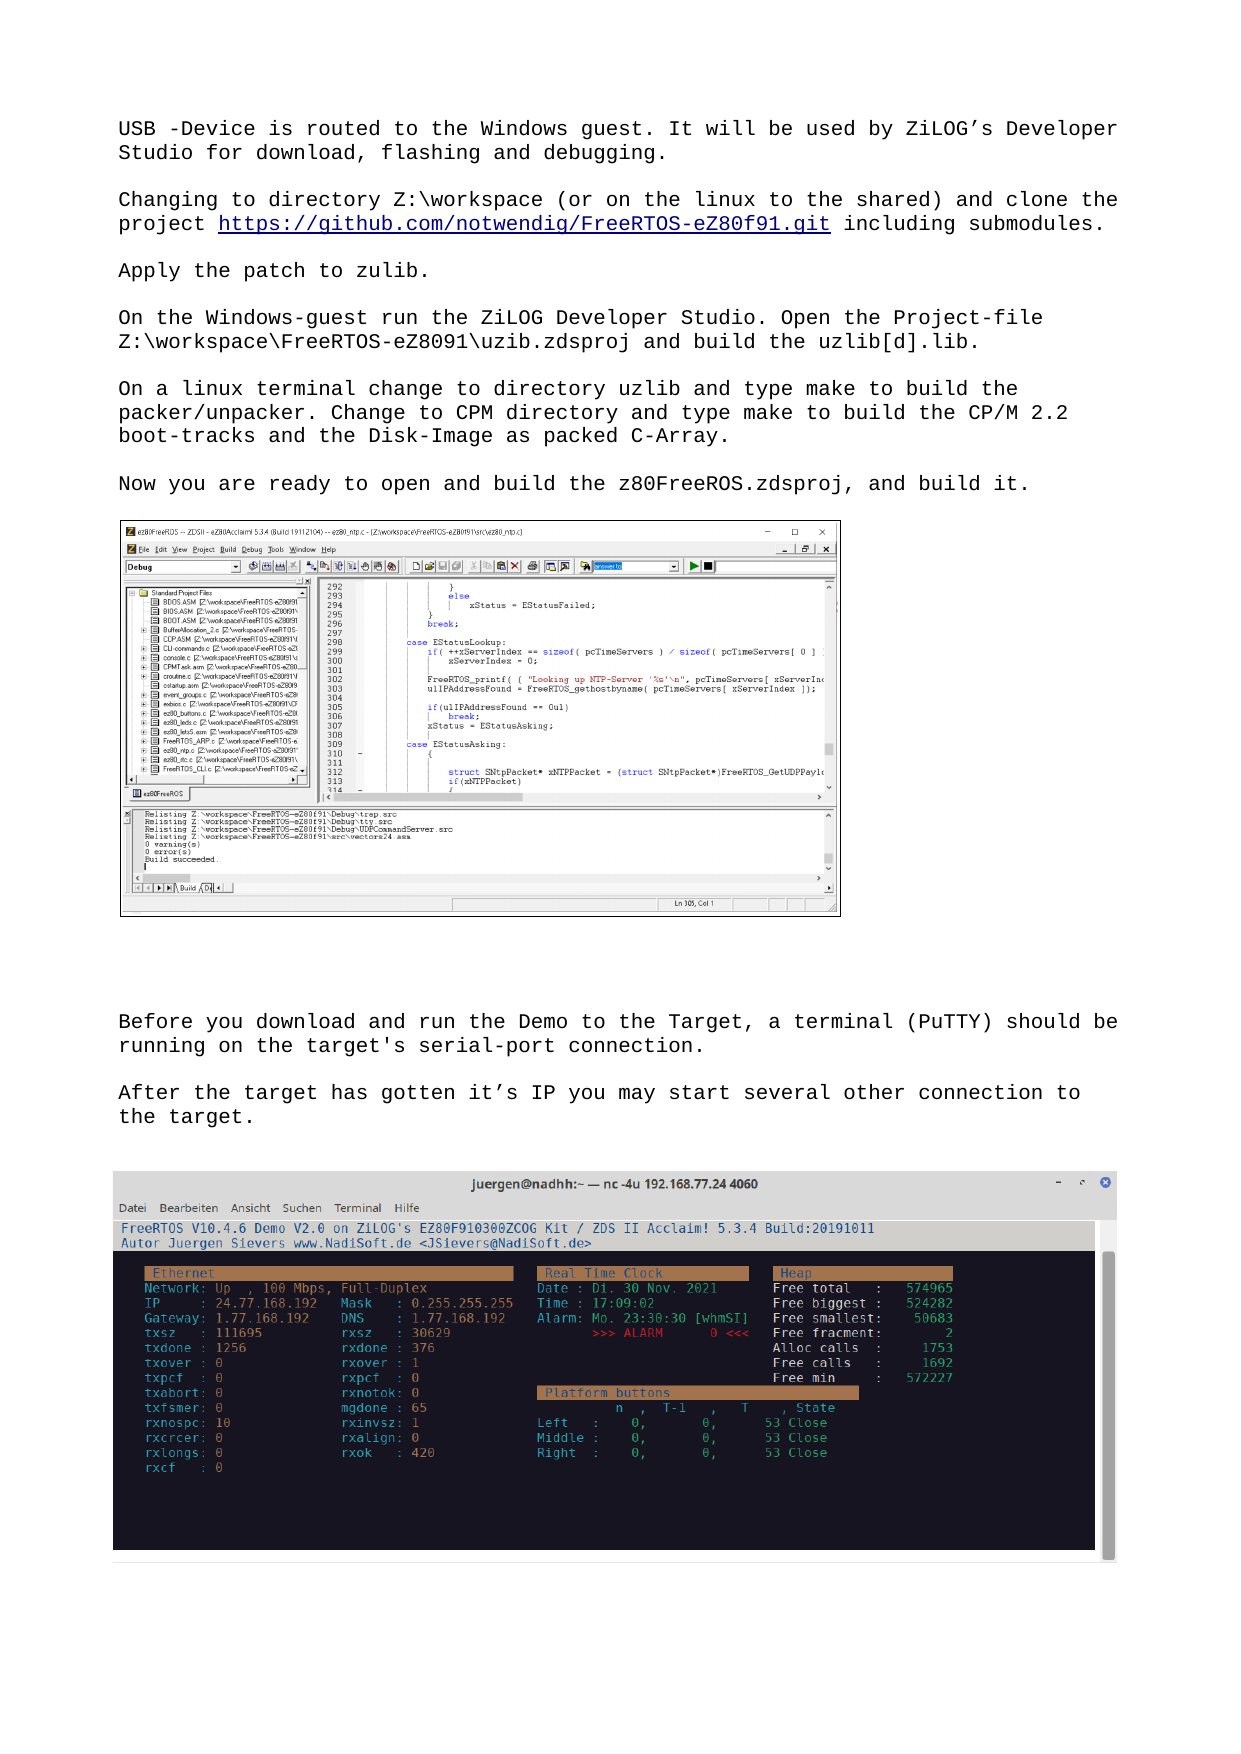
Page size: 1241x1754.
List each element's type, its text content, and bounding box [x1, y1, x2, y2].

text After the target has gotten it’s IP you may start several other connection to the target. [118, 1082, 1122, 1129]
text Changing to directory Z:\workspace (or on the linux to the shared) and clone the project https://github.com/notwendig/FreeRTOS-eZ80f91.git including submodules. [118, 189, 1122, 236]
text Now you are ready to open and build the z80FreeROS.zdsproj, and build it. [118, 473, 1122, 496]
text Before you download and run the Demo to the Target, a terminal (PuTTY) should be running on the target's serial-port connection. [118, 1011, 1122, 1058]
picture [122, 523, 838, 914]
text On a linux terminal change to directory uzlib and type make to build the packer/unpacker. Change to CPM directory and type make to build the CP/M 2.2 boot-tracks and the Disk-Image as packed C-Array. [118, 378, 1122, 449]
text USB -Device is routed to the Windows guest. It will be used by ZiLOG’s Developer Studio for download, flashing and debugging. [118, 118, 1122, 165]
text On the Windows-guest run the ZiLOG Developer Studio. Open the Project-file Z:\workspace\FreeRTOS-eZ8091\uzib.zdsproj and build the uzlib[d].lib. [118, 307, 1122, 354]
picture [112, 1171, 1117, 1563]
text Apply the patch to zulib. [118, 260, 1122, 284]
